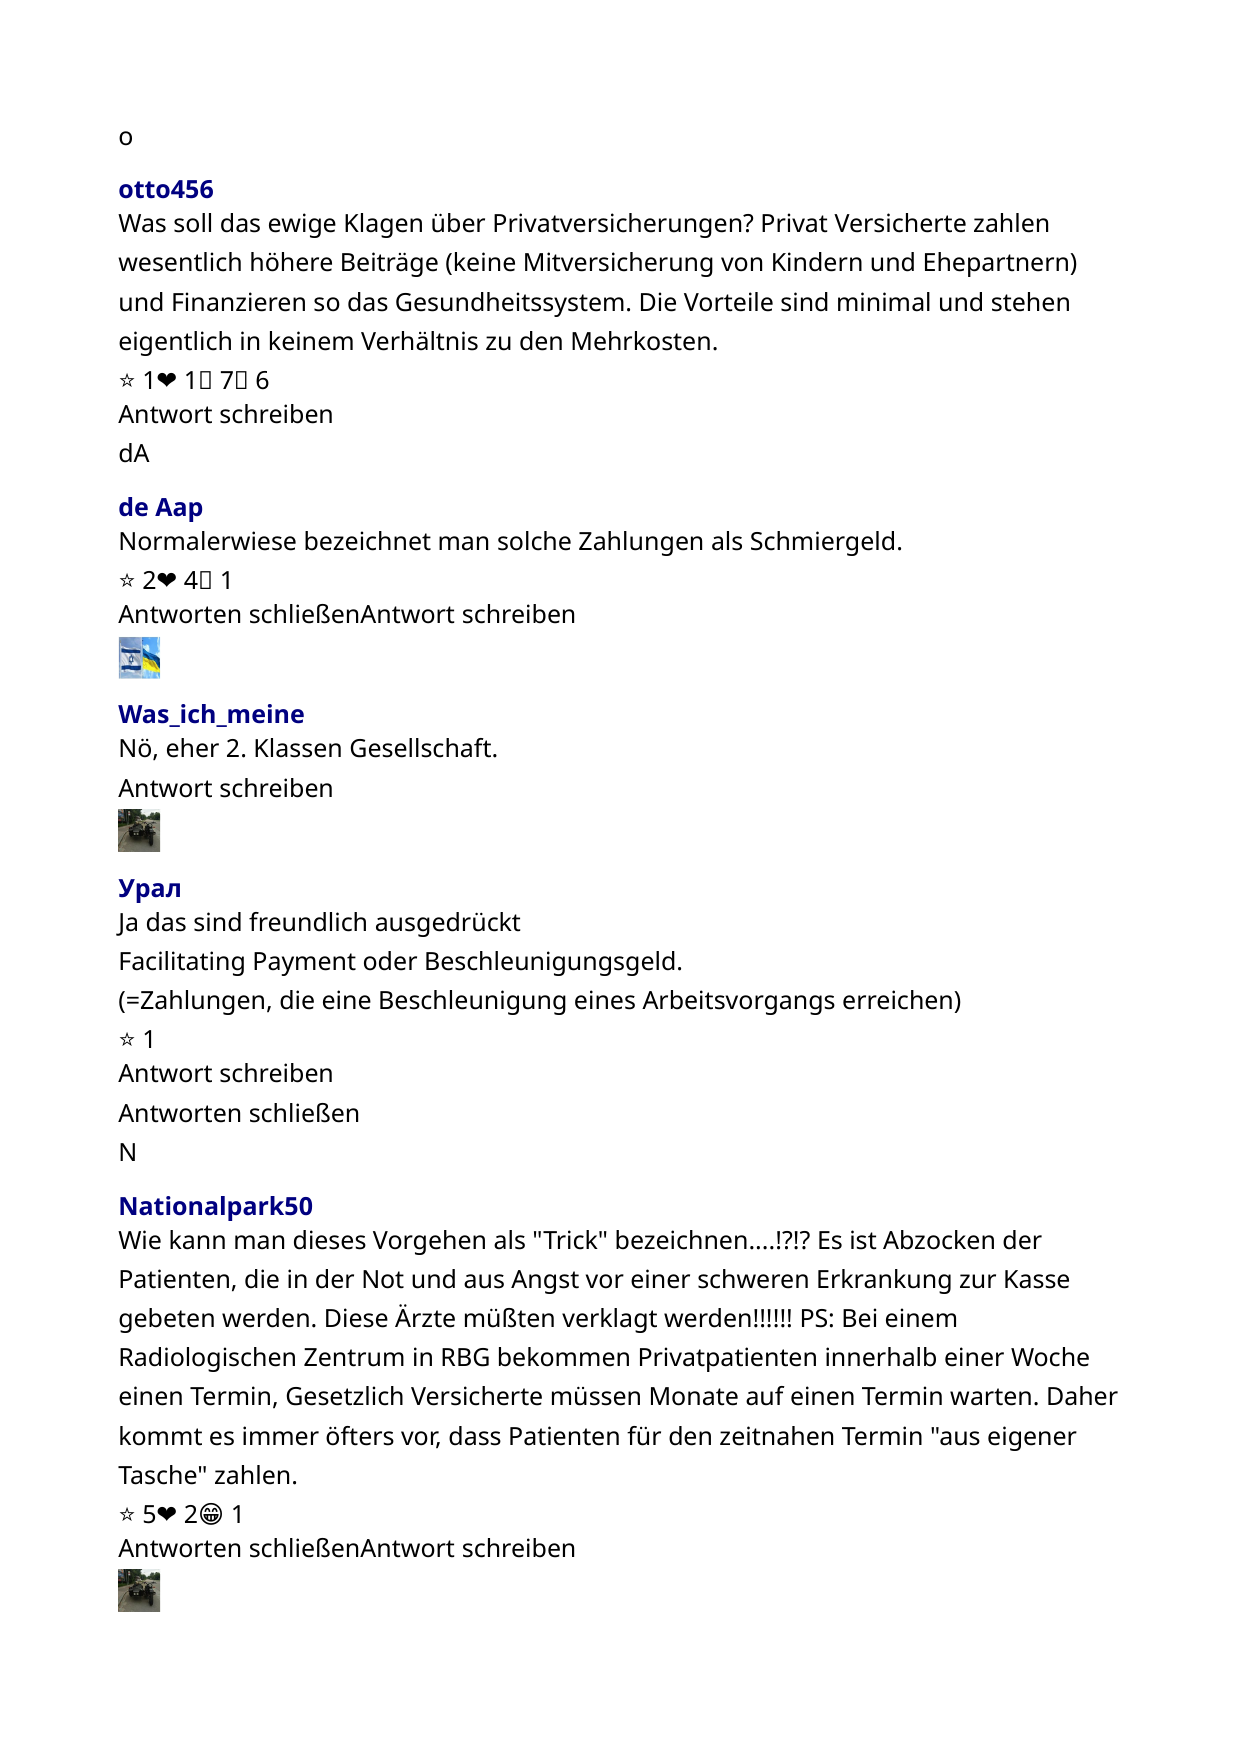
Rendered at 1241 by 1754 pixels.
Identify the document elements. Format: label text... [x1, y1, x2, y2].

text Antworten schließenAntwort schreiben [118, 597, 1122, 631]
text ⭐️ 1❤️ 1🙁 7🤨 6 [118, 363, 1122, 397]
subtitle Урал [118, 871, 1122, 904]
text Was soll das ewige Klagen über Privatversicherungen? Privat Versicherte zahlen wesentlich höhere Beiträge (keine Mitversicherung von Kindern und Ehepartnern) und Finanzieren so das Gesundheitssystem. Die Vorteile sind minimal und stehen eigentlich in keinem Verhältnis zu den Mehrkosten. [118, 206, 1122, 357]
picture [118, 1569, 161, 1612]
subtitle otto456 [118, 172, 1122, 206]
text Antwort schreiben [118, 1056, 1122, 1090]
text ⭐️ 1 [118, 1022, 1122, 1056]
subtitle Was_ich_meine [118, 697, 1122, 731]
text Wie kann man dieses Vorgehen als "Trick" bezeichnen....!?!? Es ist Abzocken der Patienten, die in der Not und aus Angst vor einer schweren Erkrankung zur Kasse gebeten werden. Diese Ärzte müßten verklagt werden!!!!!! PS: Bei einem Radiologischen Zentrum in RBG bekommen Privatpatienten innerhalb einer Woche einen Termin, Gesetzlich Versicherte müssen Monate auf einen Termin warten. Daher kommt es immer öfters vor, dass Patienten für den zeitnahen Termin "aus eigener Tasche" zahlen. [118, 1222, 1122, 1491]
picture [118, 809, 161, 852]
text o [118, 118, 1122, 152]
text Antwort schreiben [118, 770, 1122, 804]
text ⭐️ 5❤️ 2😁 1 [118, 1496, 1122, 1531]
text dA [118, 436, 1122, 470]
text Antwort schreiben [118, 397, 1122, 431]
text N [118, 1134, 1122, 1168]
text Nö, eher 2. Klassen Gesellschaft. [118, 731, 1122, 765]
text Facilitating Payment oder Beschleunigungsgeld. [118, 944, 1122, 978]
picture [118, 636, 161, 679]
text Antworten schließen [118, 1095, 1122, 1129]
text (=Zahlungen, die eine Beschleunigung eines Arbeitsvorgangs erreichen) [118, 983, 1122, 1017]
text Normalerwiese bezeichnet man solche Zahlungen als Schmiergeld. [118, 524, 1122, 558]
text ⭐️ 2❤️ 4🙁 1 [118, 563, 1122, 597]
subtitle de Aap [118, 489, 1122, 524]
text Ja das sind freundlich ausgedrückt [118, 904, 1122, 939]
subtitle Nationalpark50 [118, 1188, 1122, 1222]
text Antworten schließenAntwort schreiben [118, 1531, 1122, 1564]
